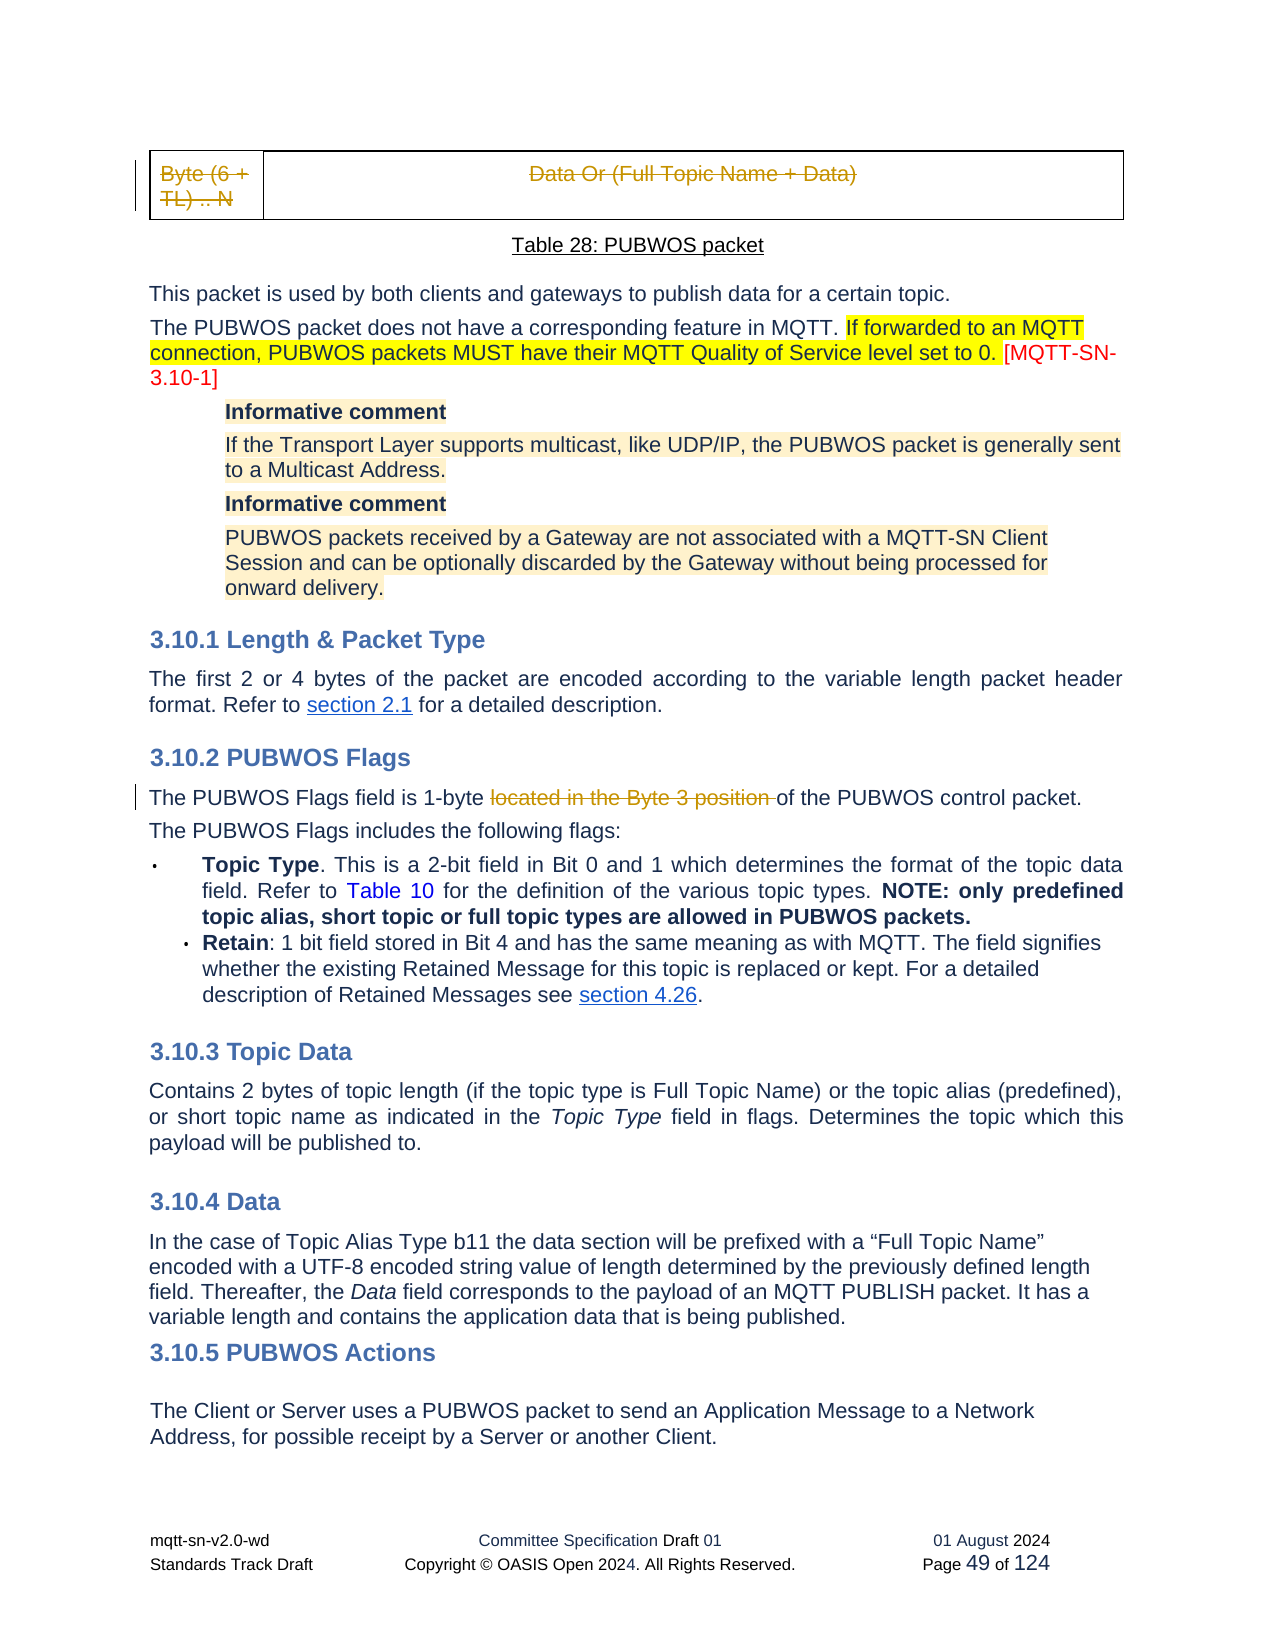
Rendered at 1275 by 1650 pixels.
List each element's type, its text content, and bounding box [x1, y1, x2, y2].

subtitle 3.10.3 Topic Data [150, 1036, 1124, 1065]
list Topic Type. This is a 2-bit field in Bit 0 and 1 which determines the format of the topic data field. Refer to Table 10 for the definition of the various topic types. NOTE: only predefined topic alias, short topic or full topic types are allowed in PUBWOS packets. [150, 852, 1124, 929]
text The PUBWOS Flags field is 1-byte of the PUBWOS control packet. [148, 784, 1124, 810]
text If the Transport Layer supports multicast, like UDP/IP, the PUBWOS packet is generally sent to a Multicast Address. [225, 432, 1124, 483]
text Table 28: PUBWOS packet [150, 233, 1125, 257]
text In the case of Topic Alias Type b11 the data section will be prefixed with a “Full Topic Name” encoded with a UTF-8 encoded string value of length determined by the previously defined length field. Thereafter, the Data field corresponds to the payload of an MQTT PUBLISH packet. It has a variable length and contains the application data that is being published. [148, 1229, 1124, 1329]
text Informative comment [225, 399, 1124, 424]
text This packet is used by both clients and gateways to publish data for a certain topic. [148, 281, 1124, 306]
text The PUBWOS Flags includes the following flags: [148, 818, 1124, 843]
text Contains 2 bytes of topic length (if the topic type is Full Topic Name) or the topic alias (predefined), or short topic name as indicated in the Topic Type field in flags. Determines the topic which this payload will be published to. [148, 1078, 1124, 1155]
list Retain: 1 bit field stored in Bit 4 and has the same meaning as with MQTT. The field signifies whether the existing Retained Message for this topic is replaced or kept. For a detailed description of Retained Messages see section 4.26. [181, 930, 1124, 1007]
text PUBWOS packets received by a Gateway are not associated with a MQTT-SN Client Session and can be optionally discarded by the Gateway without being processed for onward delivery. [225, 524, 1124, 600]
subtitle 3.10.1 Length & Packet Type [150, 625, 1124, 654]
table_cell [264, 152, 1123, 219]
text Informative comment [225, 491, 1124, 516]
subtitle 3.10.2 PUBWOS Flags [150, 743, 1124, 772]
text The first 2 or 4 bytes of the packet are encoded according to the variable length packet header format. Refer to section 2.1 for a detailed description. [148, 666, 1124, 717]
table_cell [151, 151, 263, 219]
subtitle 3.10.5 PUBWOS Actions [149, 1338, 1124, 1367]
subtitle 3.10.4 Data [150, 1187, 1124, 1216]
text The PUBWOS packet does not have a corresponding feature in MQTT. If forwarded to an MQTT connection, PUBWOS packets MUST have their MQTT Quality of Service level set to 0. [MQTT-SN-3.10-1] [150, 315, 1124, 390]
text The Client or Server uses a PUBWOS packet to send an Application Message to a Network Address, for possible receipt by a Server or another Client. [150, 1398, 1125, 1449]
